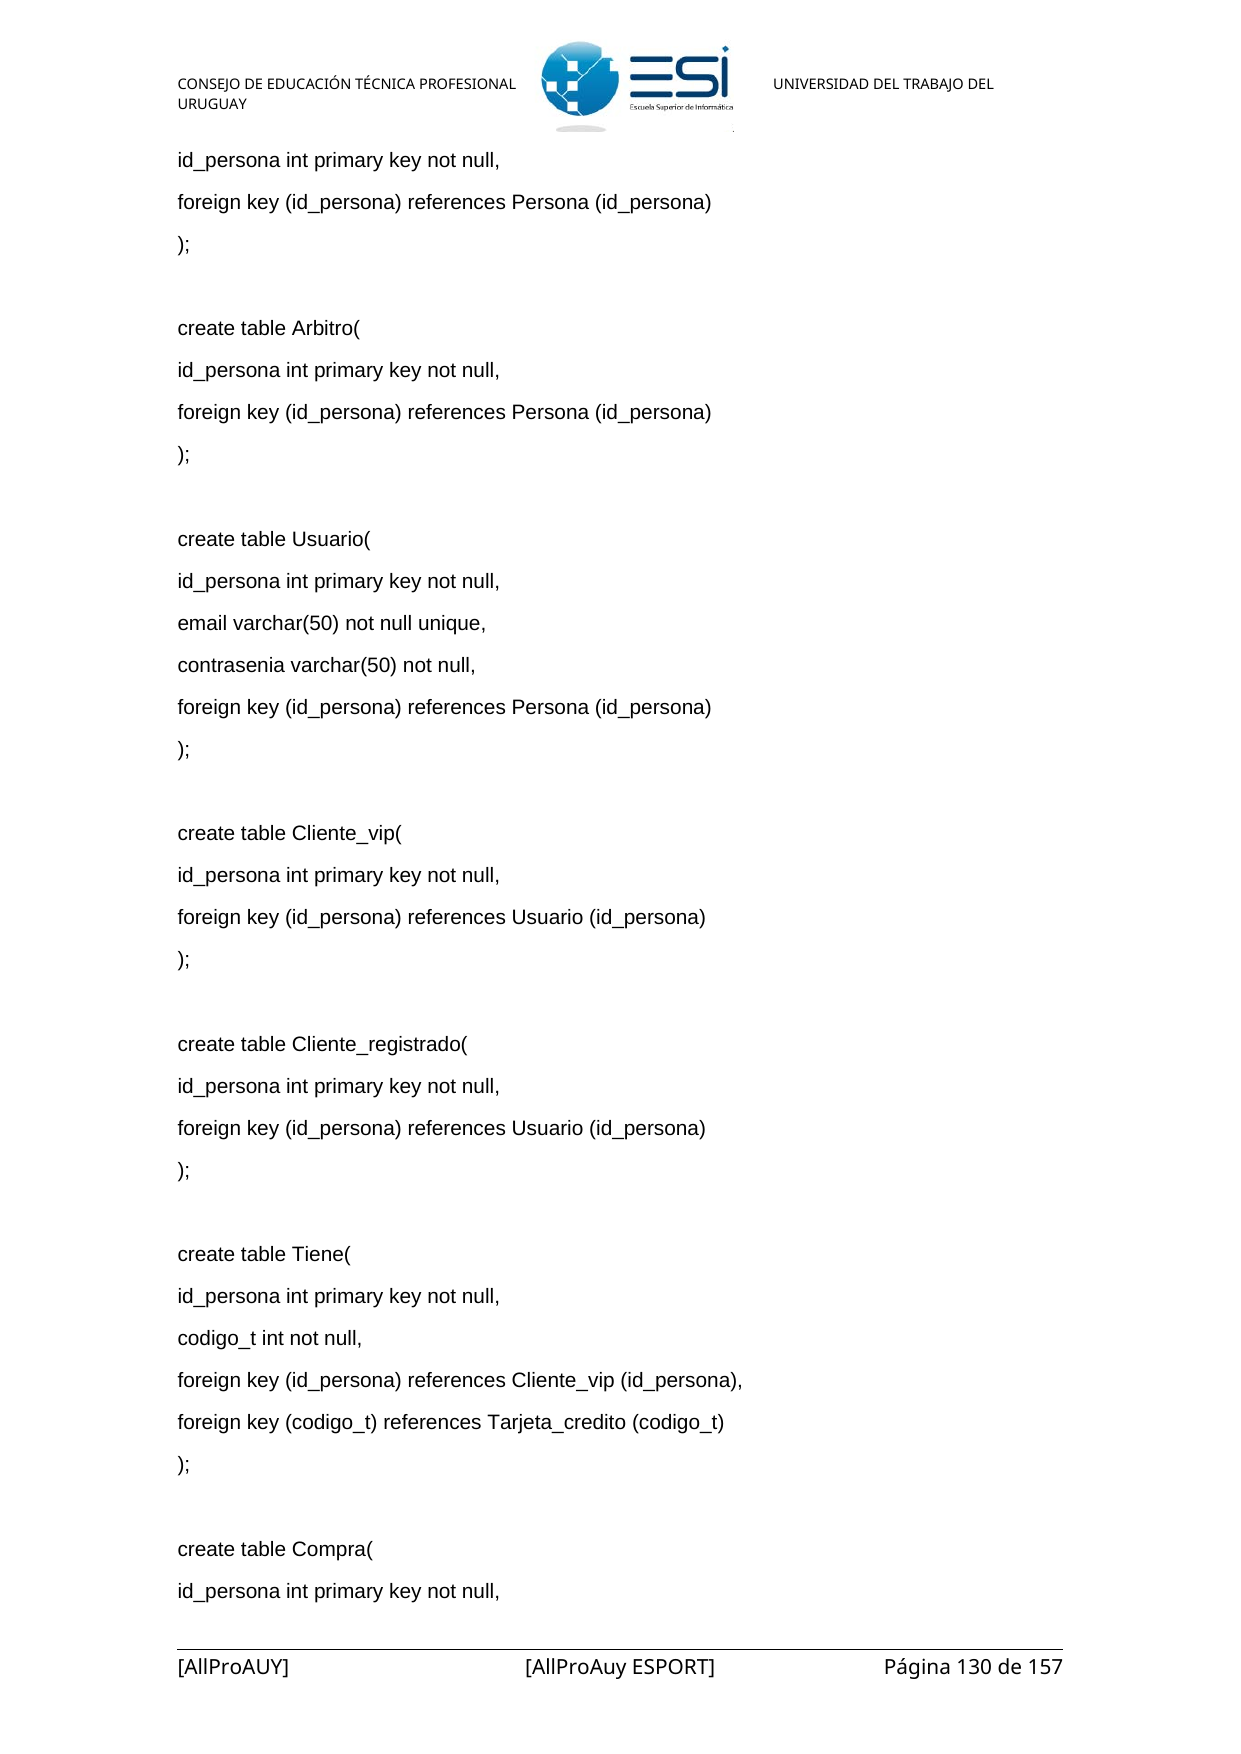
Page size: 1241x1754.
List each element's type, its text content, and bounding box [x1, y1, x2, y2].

text id_persona int primary key not null, [177, 358, 1063, 382]
text email varchar(50) not null unique, [177, 611, 1063, 634]
text foreign key (id_persona) references Usuario (id_persona) [177, 1116, 1063, 1139]
text ); [177, 737, 1063, 761]
text create table Arbitro( [177, 316, 1063, 340]
text ); [177, 1158, 1063, 1182]
text foreign key (id_persona) references Usuario (id_persona) [177, 905, 1063, 929]
text id_persona int primary key not null, [177, 1284, 1063, 1308]
text id_persona int primary key not null, [177, 568, 1063, 592]
text contrasenia varchar(50) not null, [177, 653, 1063, 677]
text foreign key (id_persona) references Persona (id_persona) [177, 695, 1063, 719]
text id_persona int primary key not null, [177, 1073, 1063, 1097]
text ); [177, 232, 1063, 256]
text foreign key (id_persona) references Cliente_vip (id_persona), [177, 1368, 1063, 1392]
text create table Tiene( [177, 1242, 1063, 1266]
text id_persona int primary key not null, [177, 1578, 1063, 1602]
text ); [177, 947, 1063, 971]
text id_persona int primary key not null, [177, 863, 1063, 887]
text codigo_t int not null, [177, 1326, 1063, 1350]
text create table Cliente_registrado( [177, 1031, 1063, 1055]
text foreign key (codigo_t) references Tarjeta_credito (codigo_t) [177, 1410, 1063, 1434]
text create table Compra( [177, 1536, 1063, 1560]
text ); [177, 1452, 1063, 1476]
text foreign key (id_persona) references Persona (id_persona) [177, 400, 1063, 424]
text create table Cliente_vip( [177, 821, 1063, 845]
text ); [177, 442, 1063, 466]
text create table Usuario( [177, 526, 1063, 550]
picture [534, 39, 734, 132]
text foreign key (id_persona) references Persona (id_persona) [177, 190, 1063, 214]
text id_persona int primary key not null, [177, 148, 1063, 172]
